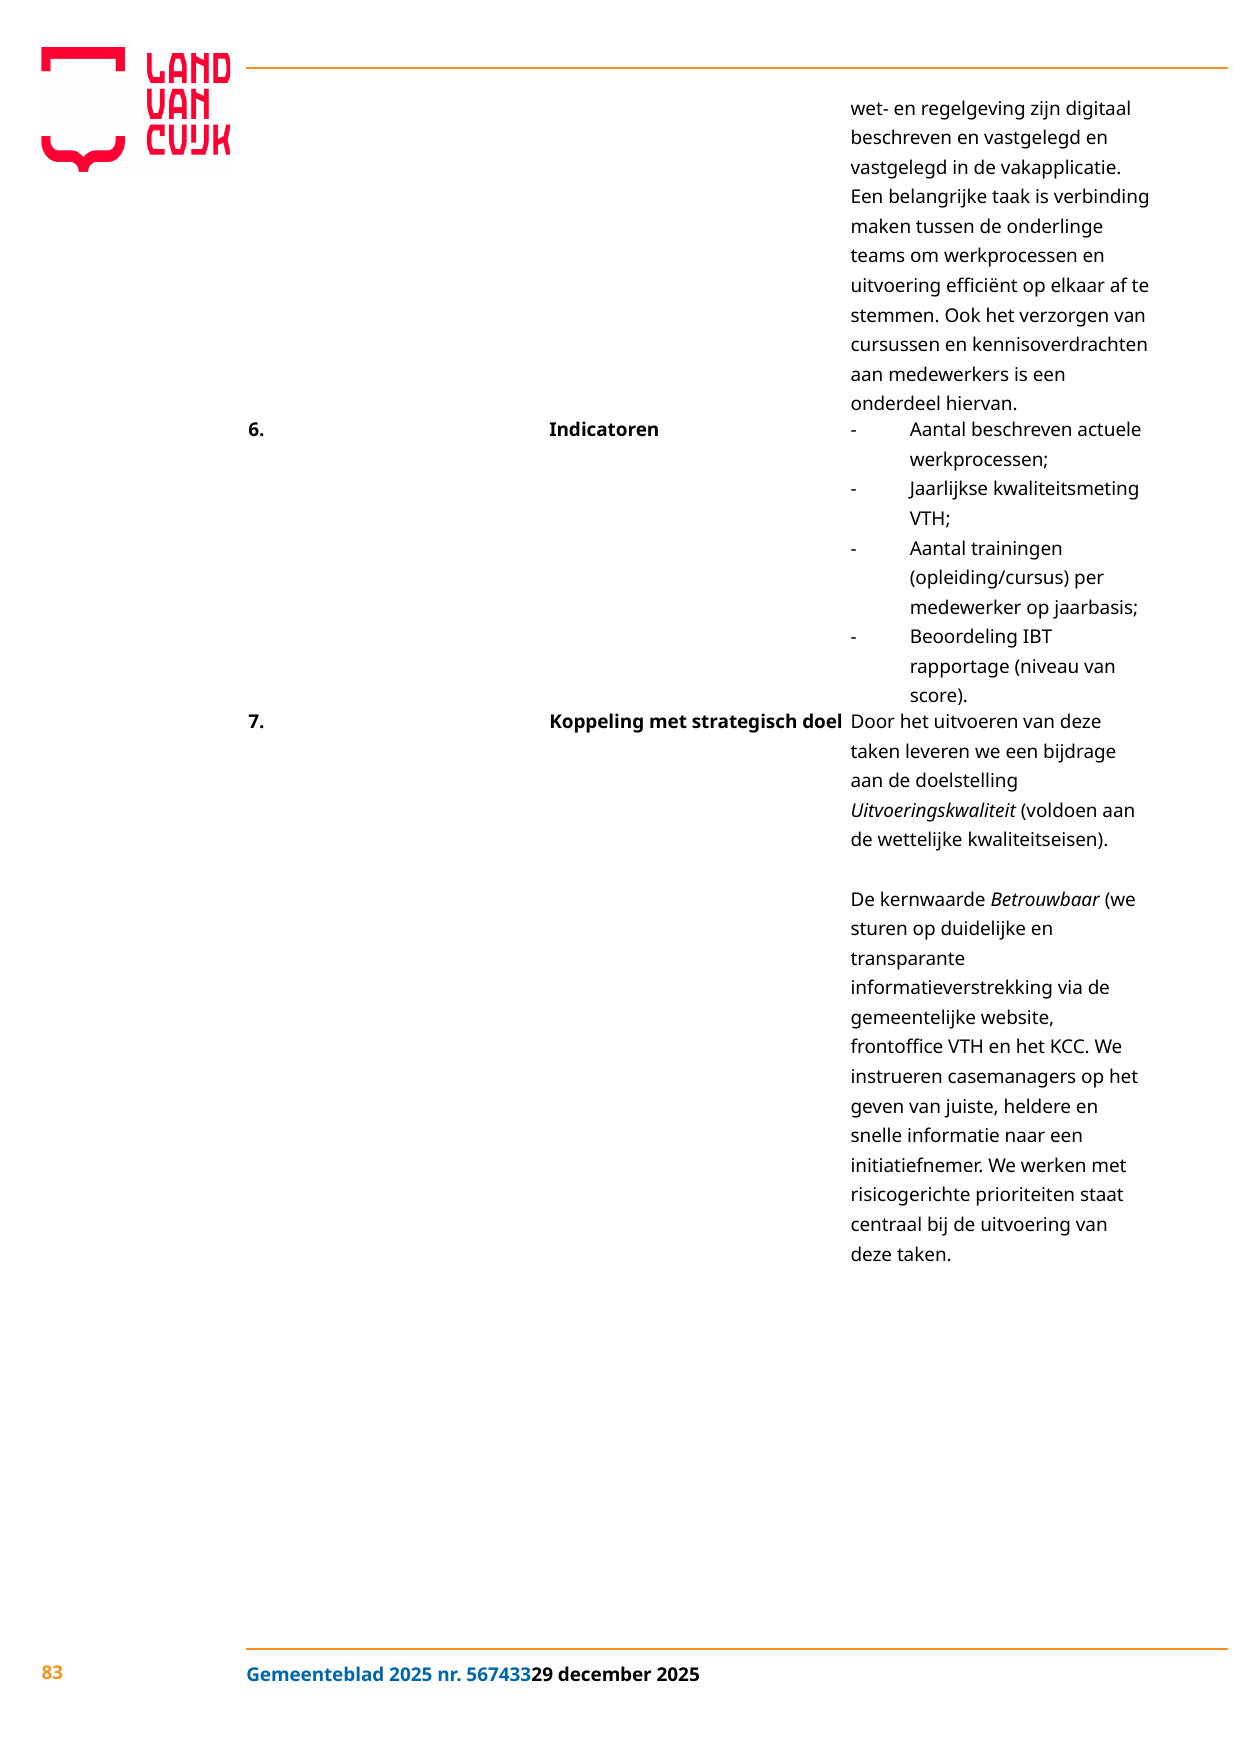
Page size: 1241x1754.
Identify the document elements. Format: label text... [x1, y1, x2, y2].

table_cell Door het uitvoeren van deze taken leveren we een bijdrage aan de doelstelling Uitvoeringskwaliteit (voldoen aan de wettelijke kwaliteitseisen). De kernwaarde Betrouwbaar (we sturen op duidelijke en transparante informatieverstrekking via de gemeentelijke website, frontoffice VTH en het KCC. We instrueren casemanagers op het geven van juiste, heldere en snelle informatie naar een initiatiefnemer. We werken met risicogerichte prioriteiten staat centraal bij de uitvoering van deze taken. [850, 708, 1152, 1267]
table_cell 6. [248, 416, 549, 708]
table_cell Aantal beschreven actuele werkprocessen; Jaarlijkse kwaliteitsmeting VTH; Aantal trainingen (opleiding/cursus) per medewerker op jaarbasis; Beoordeling IBT rapportage (niveau van score). [850, 416, 1152, 708]
table_cell Indicatoren [549, 416, 850, 708]
table_cell [549, 95, 850, 416]
table_cell 7. [248, 708, 549, 1267]
table_cell [248, 95, 549, 416]
table_cell Koppeling met strategisch doel [549, 708, 850, 1267]
picture [41, 47, 231, 172]
table_cell wet- en regelgeving zijn digitaal beschreven en vastgelegd en vastgelegd in de vakapplicatie. Een belangrijke taak is verbinding maken tussen de onderlinge teams om werkprocessen en uitvoering efficiënt op elkaar af te stemmen. Ook het verzorgen van cursussen en kennisoverdrachten aan medewerkers is een onderdeel hiervan. [850, 95, 1152, 416]
